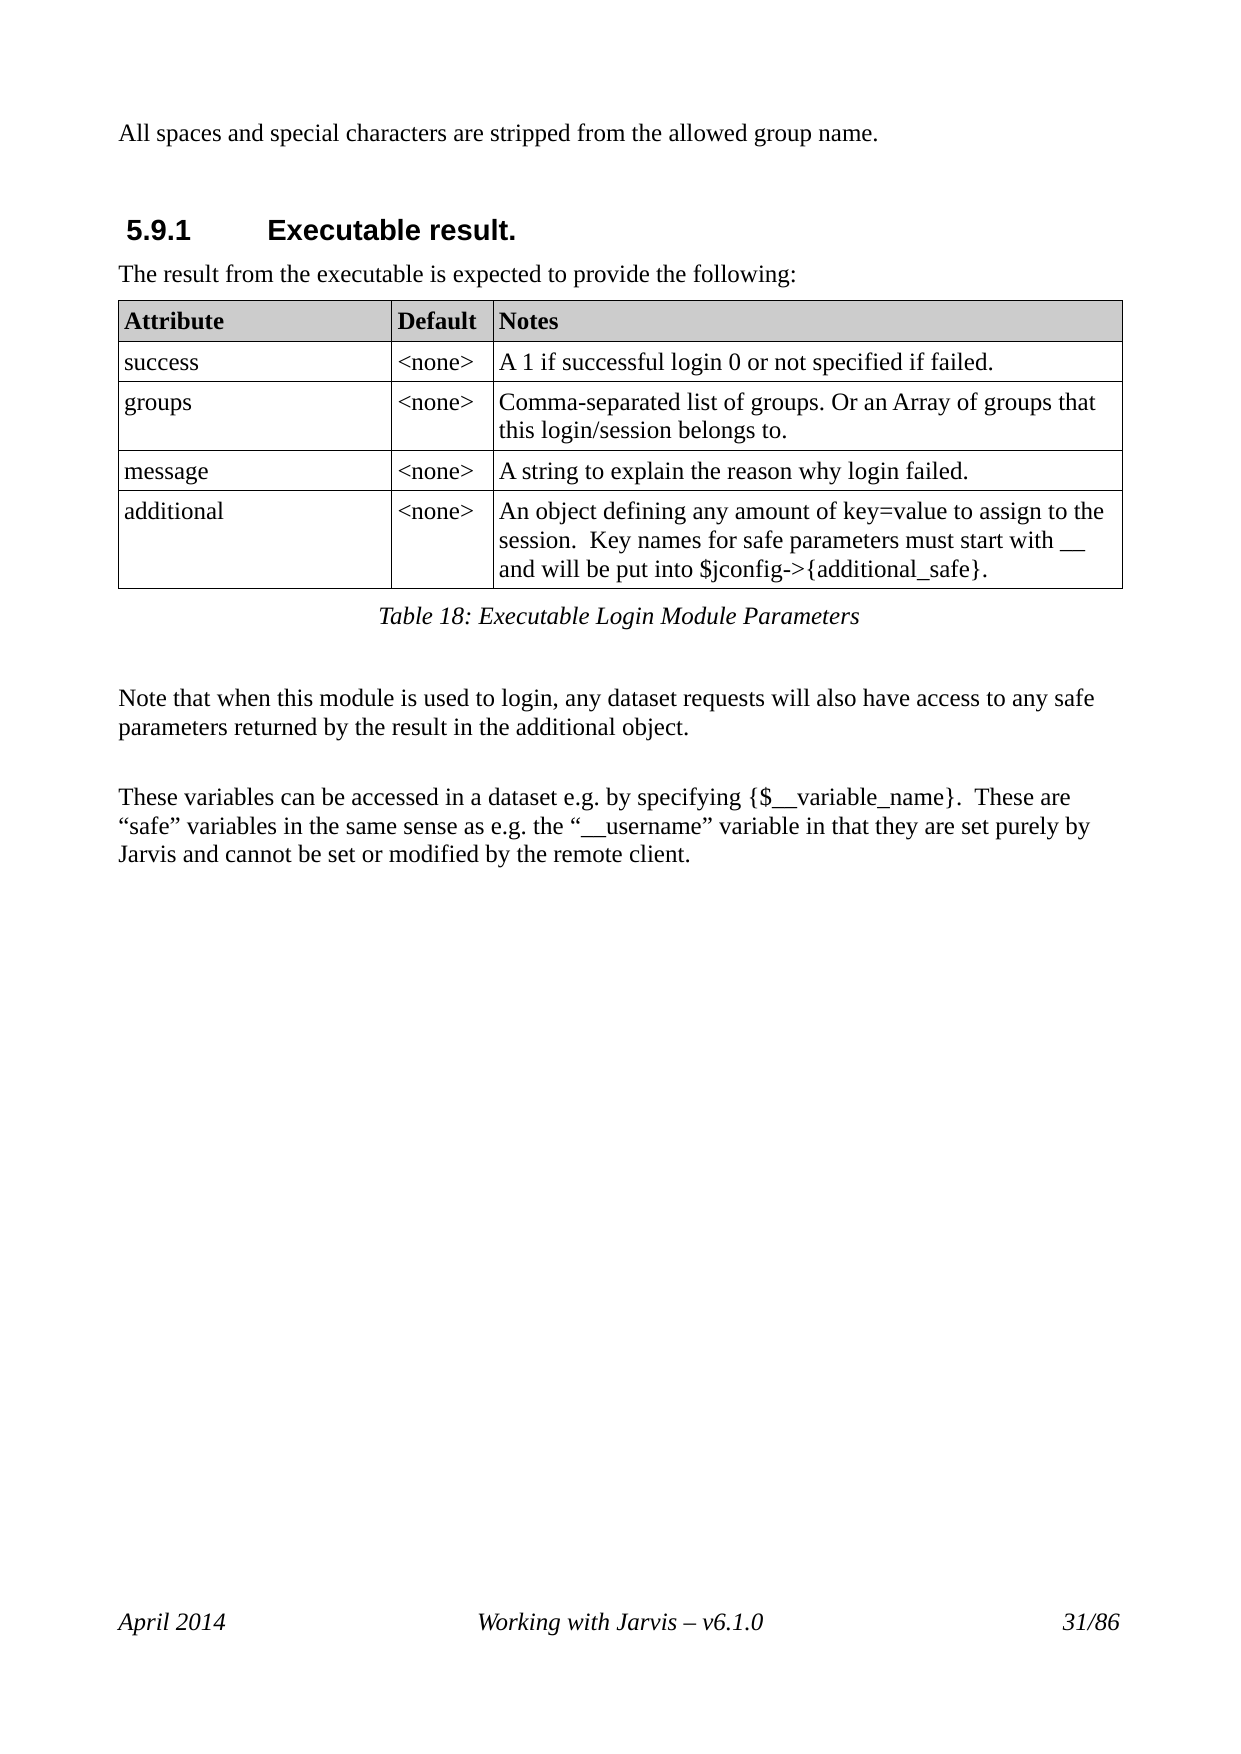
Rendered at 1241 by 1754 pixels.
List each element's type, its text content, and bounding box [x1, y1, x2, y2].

table_header Notes [494, 301, 1122, 341]
table_cell <none> [392, 342, 493, 381]
text Note that when this module is used to login, any dataset requests will also have access to any safe parameters returned by the result in the additional object. [118, 683, 1122, 741]
text All spaces and special characters are stripped from the allowed group name. [118, 118, 1122, 176]
text Table 18: Executable Login Module Parameters [118, 601, 1122, 629]
table_cell success [119, 342, 391, 381]
table_cell An object defining any amount of key=value to assign to the session. Key names for safe parameters must start with __ and will be put into $jconfig->{additional_safe}. [494, 491, 1122, 588]
text The result from the executable is expected to provide the following: [118, 259, 1122, 288]
table_cell <none> [392, 491, 493, 588]
table_cell <none> [392, 382, 493, 450]
subtitle Executable result. [118, 213, 1122, 247]
table_cell message [119, 451, 391, 490]
table_header Attribute [119, 301, 391, 341]
text These variables can be accessed in a dataset e.g. by specifying {$__variable_name}. These are “safe” variables in the same sense as e.g. the “__username” variable in that they are set purely by Jarvis and cannot be set or modified by the remote client. [118, 782, 1122, 868]
table_cell <none> [392, 451, 493, 490]
table_cell additional [119, 491, 391, 588]
table_header Default [392, 301, 493, 341]
table_cell Comma-separated list of groups. Or an Array of groups that this login/session belongs to. [494, 382, 1122, 450]
table_cell A string to explain the reason why login failed. [494, 451, 1122, 490]
table_cell A 1 if successful login 0 or not specified if failed. [494, 342, 1122, 381]
table_cell groups [119, 382, 391, 450]
